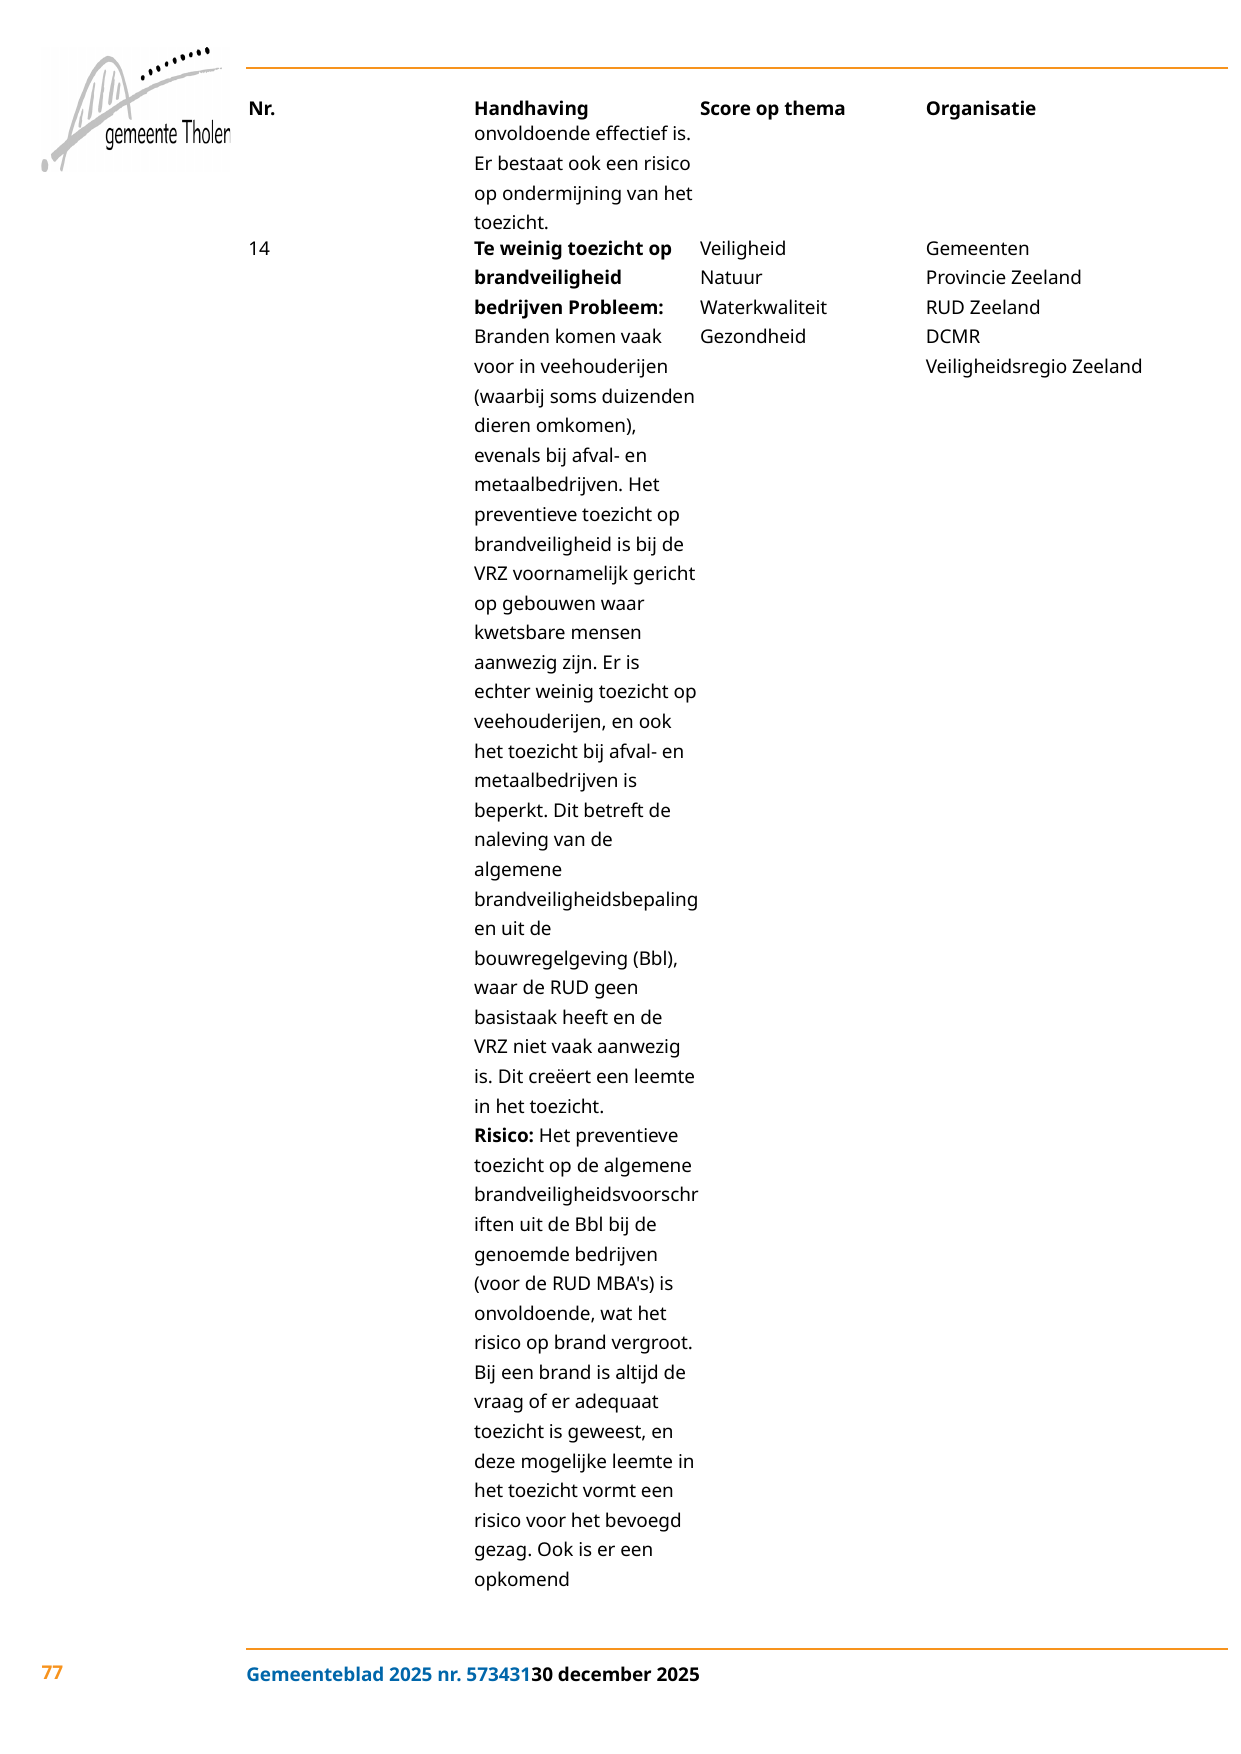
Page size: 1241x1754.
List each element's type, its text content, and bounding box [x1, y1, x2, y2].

table_cell [926, 121, 1152, 235]
table_cell 14 [248, 235, 474, 1592]
table_cell Gemeenten Provincie Zeeland RUD Zeeland DCMR Veiligheidsregio Zeeland [926, 235, 1152, 1592]
table_header Nr. [248, 95, 474, 121]
picture [41, 47, 231, 172]
table_header Organisatie [926, 95, 1152, 121]
table_header Score op thema [700, 95, 926, 121]
table_cell Veiligheid Natuur Waterkwaliteit Gezondheid [700, 235, 926, 1592]
table_header Handhaving [474, 95, 700, 121]
table_cell [248, 121, 474, 235]
table_cell onvoldoende effectief is. Er bestaat ook een risico op ondermijning van het toezicht. [474, 121, 700, 235]
table_cell Te weinig toezicht op brandveiligheid bedrijven Probleem: Branden komen vaak voor in veehouderijen (waarbij soms duizenden dieren omkomen), evenals bij afval- en metaalbedrijven. Het preventieve toezicht op brandveiligheid is bij de VRZ voornamelijk gericht op gebouwen waar kwetsbare mensen aanwezig zijn. Er is echter weinig toezicht op veehouderijen, en ook het toezicht bij afval- en metaalbedrijven is beperkt. Dit betreft de naleving van de algemene brandveiligheidsbepalingen uit de bouwregelgeving (Bbl), waar de RUD geen basistaak heeft en de VRZ niet vaak aanwezig is. Dit creëert een leemte in het toezicht. Risico: Het preventieve toezicht op de algemene brandveiligheidsvoorschriften uit de Bbl bij de genoemde bedrijven (voor de RUD MBA's) is onvoldoende, wat het risico op brand vergroot. Bij een brand is altijd de vraag of er adequaat toezicht is geweest, en deze mogelijke leemte in het toezicht vormt een risico voor het bevoegd gezag. Ook is er een opkomend [474, 235, 700, 1592]
table_cell [700, 121, 926, 235]
